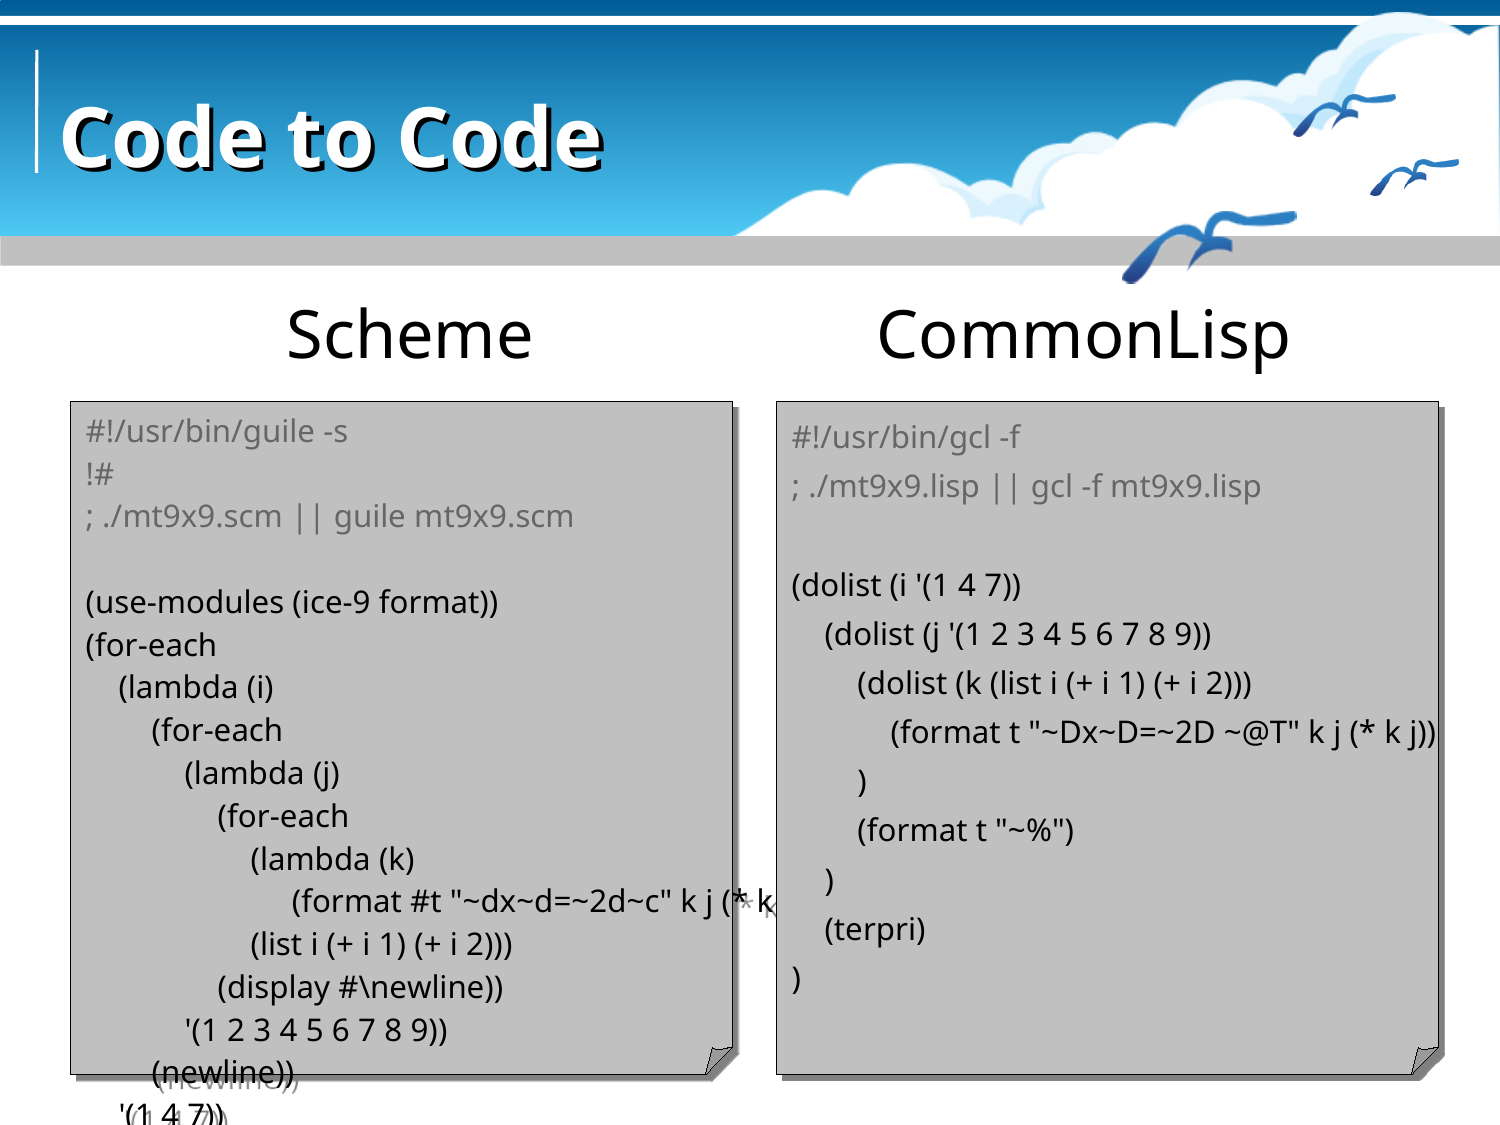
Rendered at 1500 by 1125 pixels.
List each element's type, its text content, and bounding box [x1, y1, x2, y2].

text_box #!/usr/bin/gcl -f ; ./mt9x9.lisp || gcl -f mt9x9.lisp (dolist (i '(1 4 7)) (dolist (j '(1 2 3 4 5 6 7 8 9)) (dolist (k (list i (+ i 1) (+ i 2))) (format t "~Dx~D=~2D ~@T" k j (* k j)) ) (format t "~%") ) (terpri) ) [776, 401, 1439, 1075]
text_box Scheme [271, 283, 591, 388]
picture [730, 12, 1500, 283]
title Code to Code [59, 86, 1465, 186]
text_box CommonLisp [862, 283, 1382, 388]
text_box #!/usr/bin/guile -s !# ; ./mt9x9.scm || guile mt9x9.scm (use-modules (ice-9 format)) (for-each (lambda (i) (for-each (lambda (j) (for-each (lambda (k) (format #t "~dx~d=~2d~c" k j (* k j) #\tab)) (list i (+ i 1) (+ i 2))) (display #\newline)) '(1 2 3 4 5 6 7 8 9)) (newline)) '(1 4 7)) [70, 401, 733, 1075]
